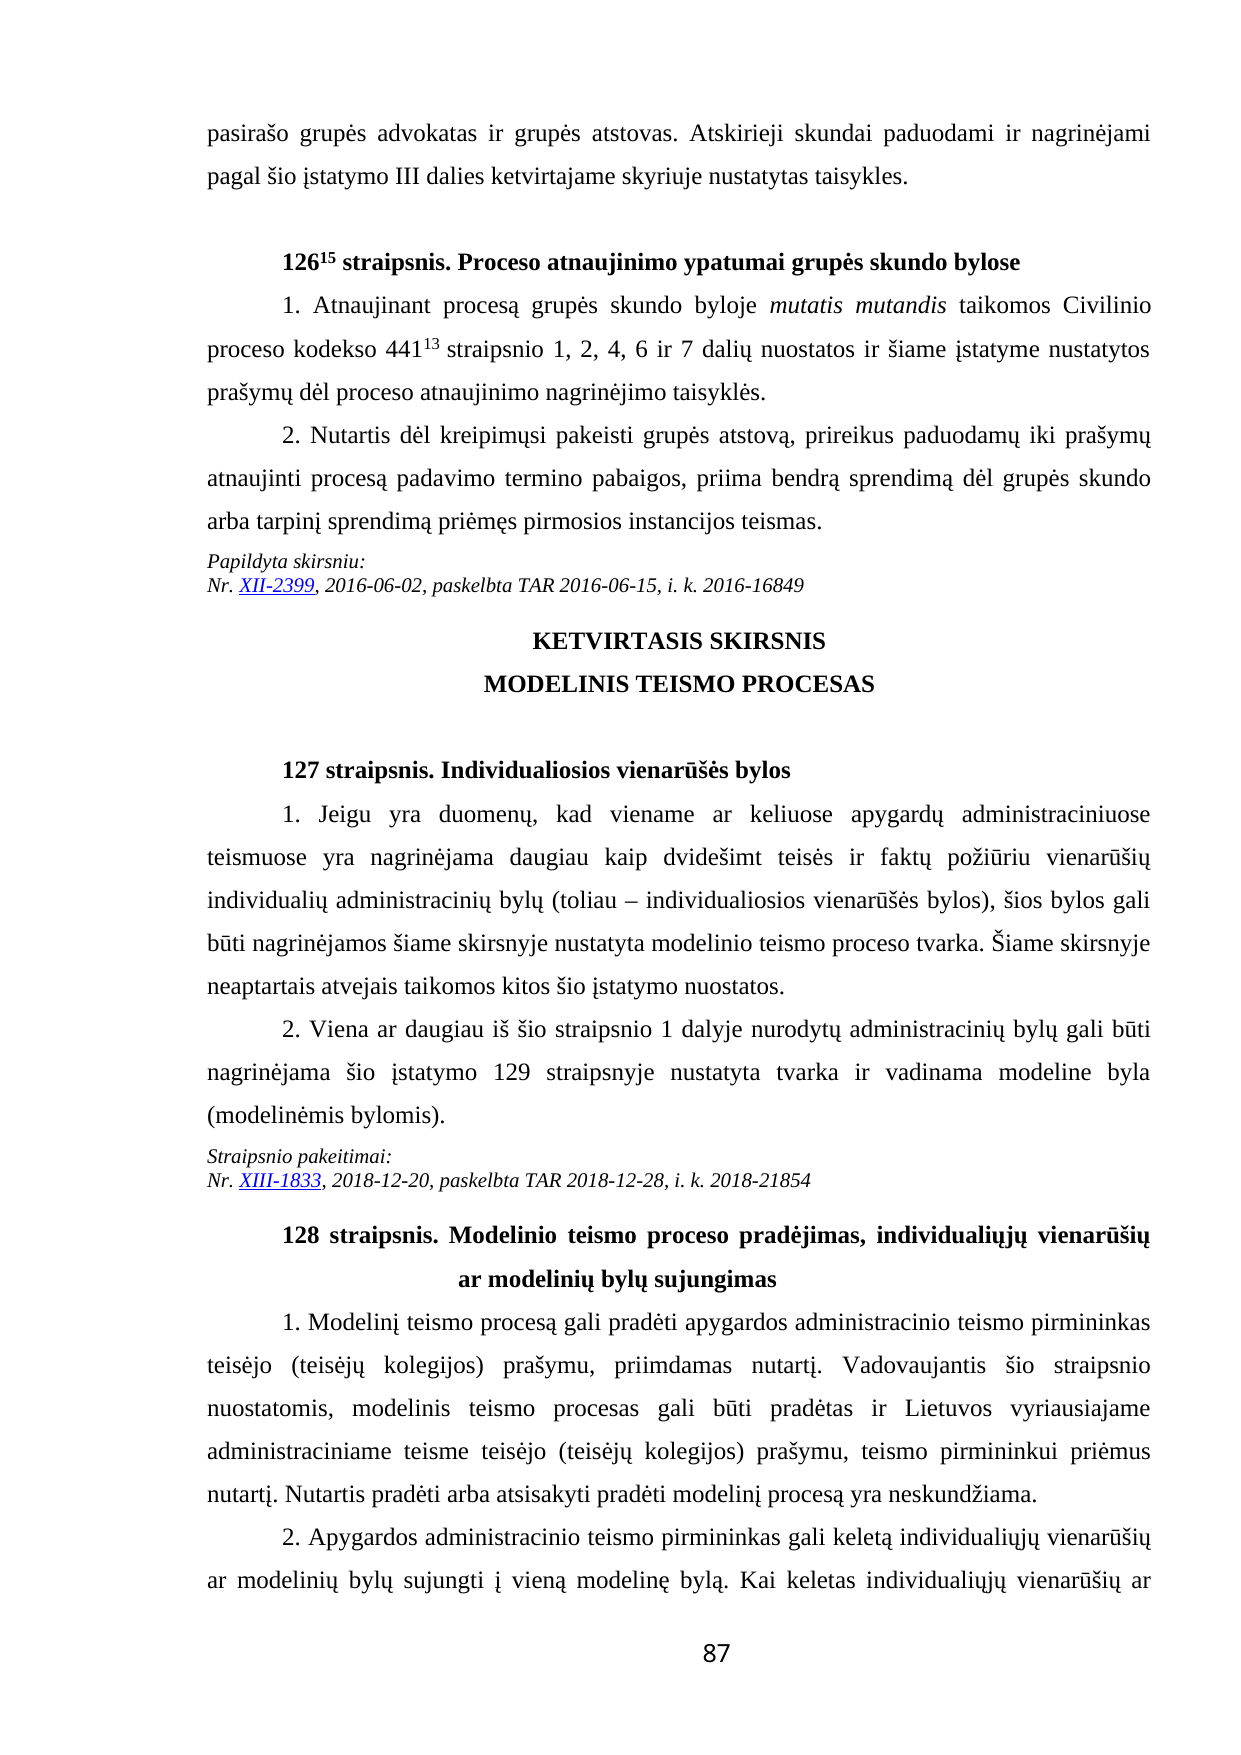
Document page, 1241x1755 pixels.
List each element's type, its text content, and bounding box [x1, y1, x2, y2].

text Nr. XIII-1833, 2018-12-20, paskelbta TAR 2018-12-28, i. k. 2018-21854 [207, 1168, 1152, 1192]
text 2. Nutartis dėl kreipimųsi pakeisti grupės atstovą, prireikus paduodamų iki prašymų atnaujinti procesą padavimo termino pabaigos, priima bendrą sprendimą dėl grupės skundo arba tarpinį sprendimą priėmęs pirmosios instancijos teismas. [207, 420, 1152, 535]
text MODELINIS TEISMO PROCESAS [207, 669, 1152, 698]
text 1. Jeigu yra duomenų, kad viename ar keliuose apygardų administraciniuose teismuose yra nagrinėjama daugiau kaip dvidešimt teisės ir faktų požiūriu vienarūšių individualių administracinių bylų (toliau – individualiosios vienarūšės bylos), šios bylos gali būti nagrinėjamos šiame skirsnyje nustatyta modelinio teismo proceso tvarka. Šiame skirsnyje neaptartais atvejais taikomos kitos šio įstatymo nuostatos. [207, 799, 1152, 1000]
text 12615 straipsnis. Proceso atnaujinimo ypatumai grupės skundo bylose [207, 247, 1152, 276]
text 2. Viena ar daugiau iš šio straipsnio 1 dalyje nurodytų administracinių bylų gali būti nagrinėjama šio įstatymo 129 straipsnyje nustatyta tvarka ir vadinama modeline byla (modelinėmis bylomis). [207, 1014, 1152, 1129]
text 1. Atnaujinant procesą grupės skundo byloje mutatis mutandis taikomos Civilinio proceso kodekso 44113 straipsnio 1, 2, 4, 6 ir 7 dalių nuostatos ir šiame įstatyme nustatytos prašymų dėl proceso atnaujinimo nagrinėjimo taisyklės. [207, 291, 1152, 406]
text 128 straipsnis. Modelinio teismo proceso pradėjimas, individualiųjų vienarūšių ar modelinių bylų sujungimas [282, 1221, 1152, 1292]
text 1. Modelinį teismo procesą gali pradėti apygardos administracinio teismo pirmininkas teisėjo (teisėjų kolegijos) prašymu, priimdamas nutartį. Vadovaujantis šio straipsnio nuostatomis, modelinis teismo procesas gali būti pradėtas ir Lietuvos vyriausiajame administraciniame teisme teisėjo (teisėjų kolegijos) prašymu, teismo pirmininkui priėmus nutartį. Nutartis pradėti arba atsisakyti pradėti modelinį procesą yra neskundžiama. [207, 1307, 1152, 1508]
text 2. Apygardos administracinio teismo pirmininkas gali keletą individualiųjų vienarūšių ar modelinių bylų sujungti į vieną modelinę bylą. Kai keletas individualiųjų vienarūšių ar [207, 1522, 1152, 1594]
text Nr. XII-2399, 2016-06-02, paskelbta TAR 2016-06-15, i. k. 2016-16849 [207, 573, 1152, 597]
text Papildyta skirsniu: [207, 549, 1152, 573]
text pasirašo grupės advokatas ir grupės atstovas. Atskirieji skundai paduodami ir nagrinėjami pagal šio įstatymo III dalies ketvirtajame skyriuje nustatytas taisykles. [207, 118, 1152, 190]
text Straipsnio pakeitimai: [207, 1144, 1152, 1168]
text KETVIRTASIS SKIRSNIS [207, 626, 1152, 655]
text 127 straipsnis. Individualiosios vienarūšės bylos [207, 756, 1152, 784]
